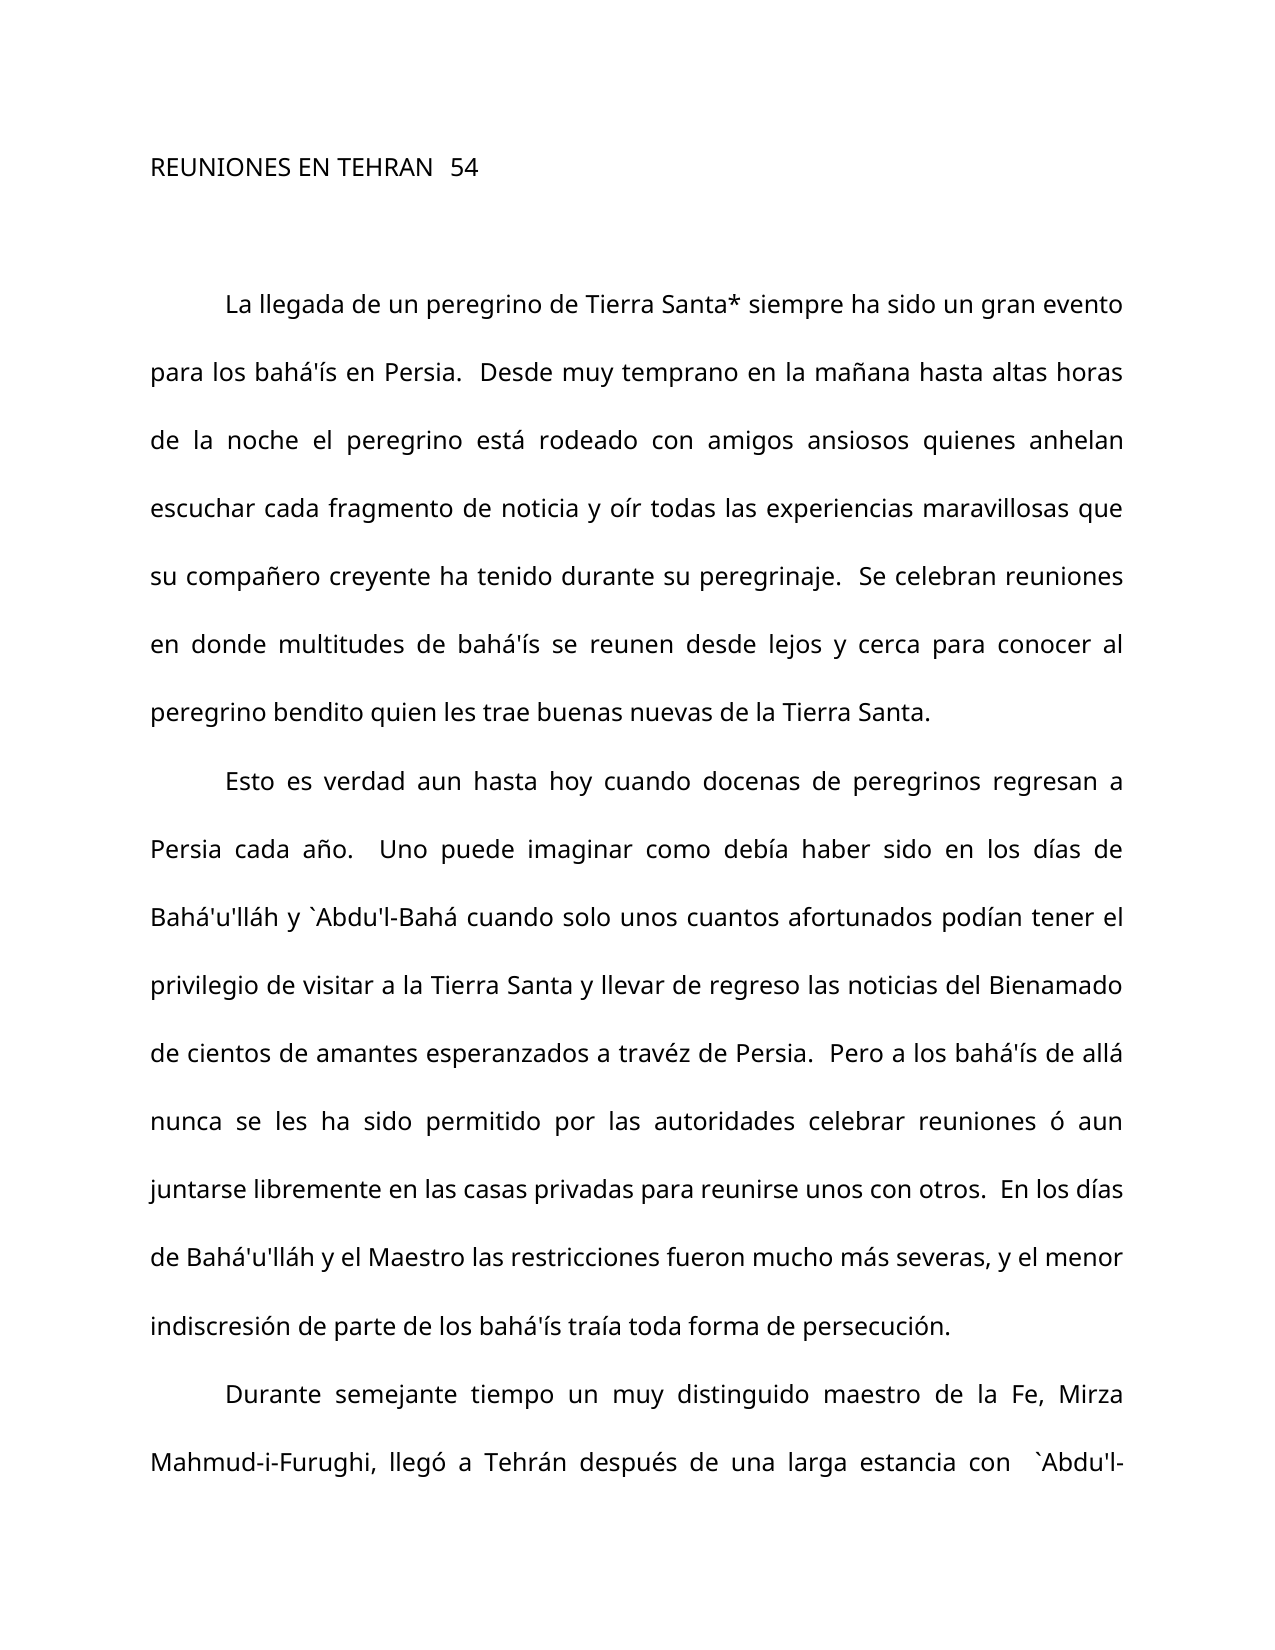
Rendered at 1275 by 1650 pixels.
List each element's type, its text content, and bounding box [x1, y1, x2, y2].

text La llegada de un peregrino de Tierra Santa* siempre ha sido un gran evento para los bahá'ís en Persia. Desde muy temprano en la mañana hasta altas horas de la noche el peregrino está rodeado con amigos ansiosos quienes anhelan escuchar cada fragmento de noticia y oír todas las experiencias maravillosas que su compañero creyente ha tenido durante su peregrinaje. Se celebran reuniones en donde multitudes de bahá'ís se reunen desde lejos y cerca para conocer al peregrino bendito quien les trae buenas nuevas de la Tierra Santa. [150, 286, 1125, 729]
text REUNIONES EN TEHRAN 54 [150, 150, 1125, 184]
text Esto es verdad aun hasta hoy cuando docenas de peregrinos regresan a Persia cada año. Uno puede imaginar como debía haber sido en los días de Bahá'u'lláh y `Abdu'l-Bahá cuando solo unos cuantos afortunados podían tener el privilegio de visitar a la Tierra Santa y llevar de regreso las noticias del Bienamado de cientos de amantes esperanzados a travéz de Persia. Pero a los bahá'ís de allá nunca se les ha sido permitido por las autoridades celebrar reuniones ó aun juntarse libremente en las casas privadas para reunirse unos con otros. En los días de Bahá'u'lláh y el Maestro las restricciones fueron mucho más severas, y el menor indiscresión de parte de los bahá'ís traía toda forma de persecución. [150, 763, 1125, 1342]
text Durante semejante tiempo un muy distinguido maestro de la Fe, Mirza Mahmud-i-Furughi, llegó a Tehrán después de una larga estancia con `Abdu'l- [150, 1376, 1125, 1478]
